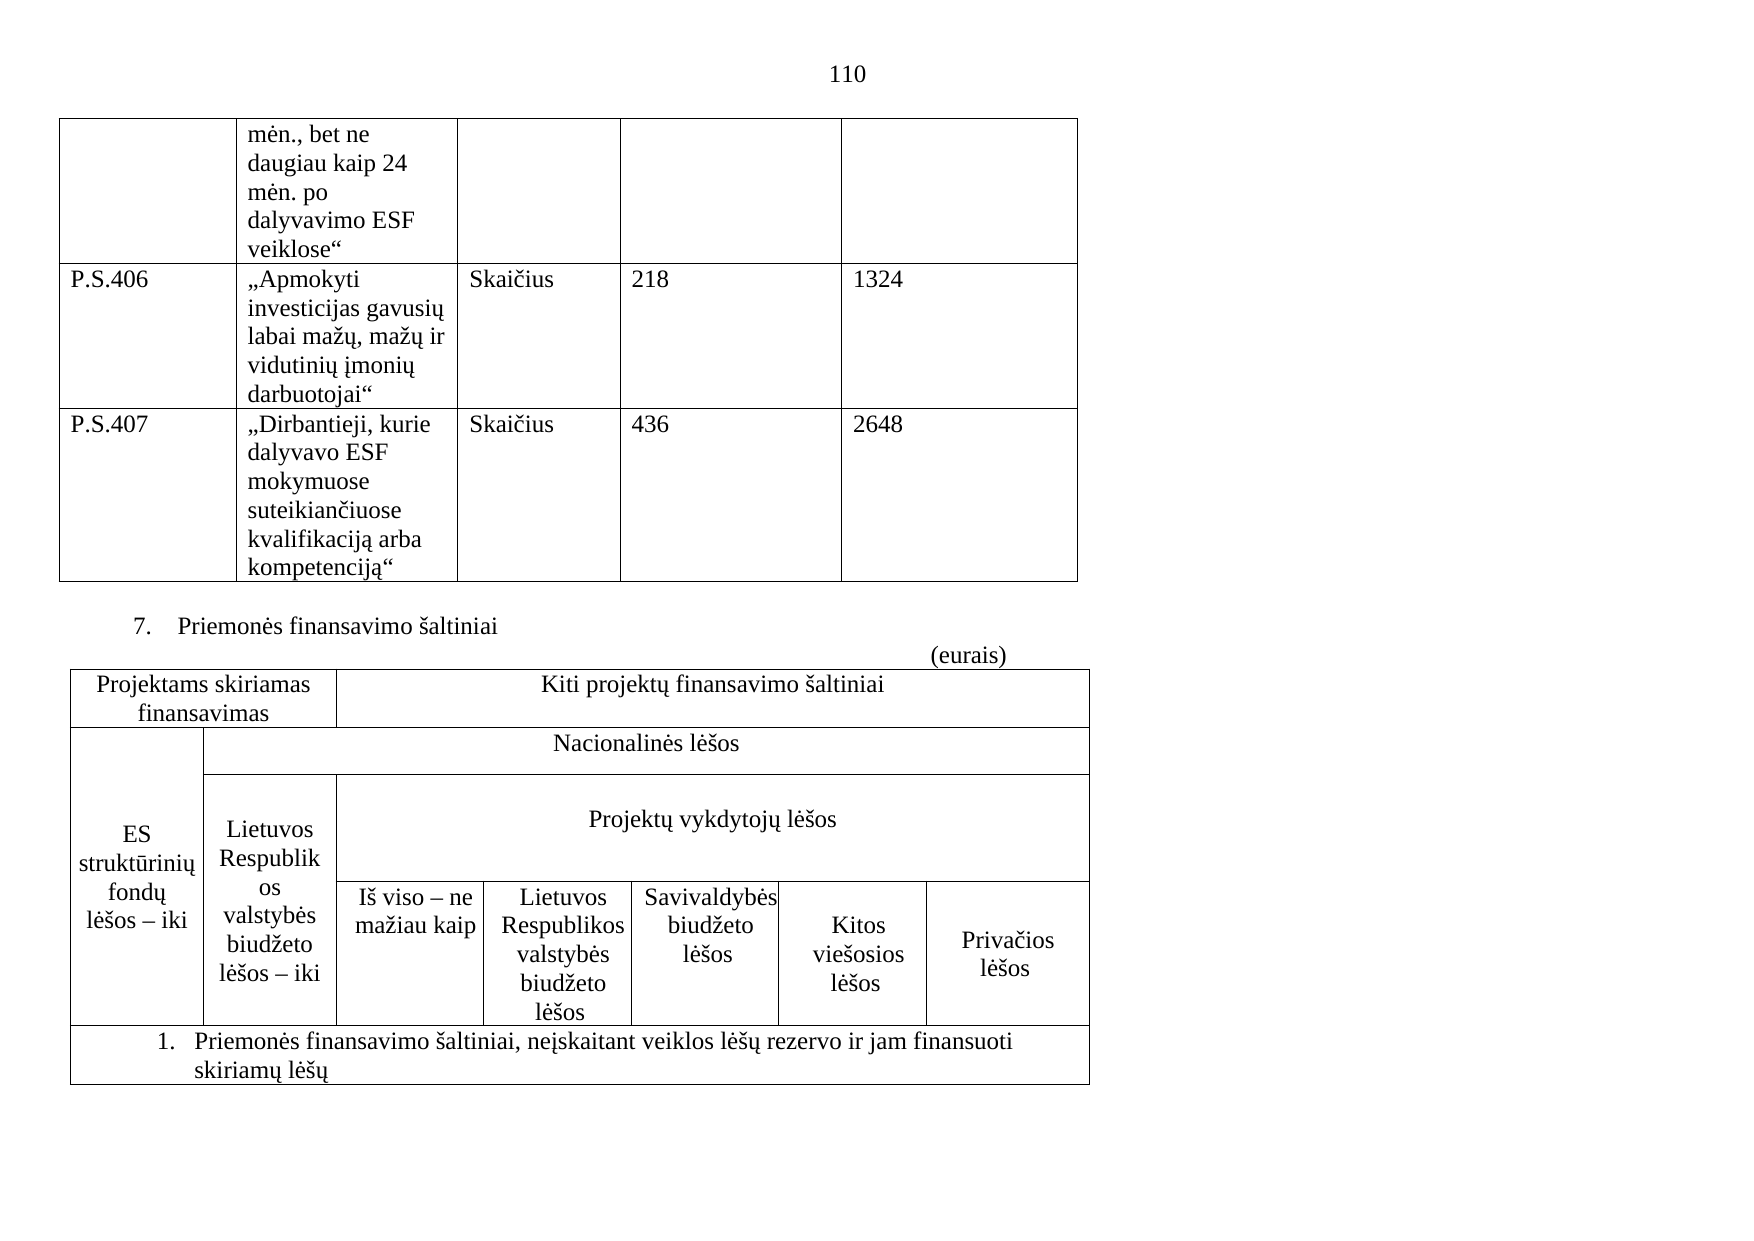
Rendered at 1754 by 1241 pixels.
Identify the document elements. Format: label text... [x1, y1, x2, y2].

table_cell [842, 119, 1077, 263]
table_cell Lietuvos Respublikos valstybės biudžeto lėšos – iki [204, 775, 336, 1025]
table_cell 1. Priemonės finansavimo šaltiniai, neįskaitant veiklos lėšų rezervo ir jam finansuoti skiriamų lėšų [71, 1026, 1089, 1084]
table_header Projektams skiriamas finansavimas [71, 670, 336, 727]
table_cell P.S.407 [60, 409, 236, 581]
table_cell Lietuvos Respublikos valstybės biudžeto lėšos [484, 882, 631, 1025]
text 7. Priemonės finansavimo šaltiniai [133, 611, 1636, 640]
table_cell Nacionalinės lėšos [204, 728, 1089, 774]
table_cell Iš viso – ne mažiau kaip [337, 882, 483, 1025]
table_cell [60, 119, 236, 263]
table_cell 1324 [842, 264, 1077, 408]
table_cell Skaičius [458, 264, 620, 408]
table_cell Kitos viešosios lėšos [779, 882, 926, 1025]
text (eurais) [59, 640, 1358, 668]
table_cell 436 [621, 409, 841, 581]
table_cell ES struktūrinių fondų lėšos – iki [71, 728, 203, 1025]
table_cell [458, 119, 620, 263]
table_cell Privačios lėšos [927, 882, 1089, 1025]
table_cell „Dirbantieji, kurie dalyvavo ESF mokymuose suteikiančiuose kvalifikaciją arba kompetenciją“ [237, 409, 457, 581]
table_cell Skaičius [458, 409, 620, 581]
table_cell 2648 [842, 409, 1077, 581]
table_cell P.S.406 [60, 264, 236, 408]
table_cell „Apmokyti investicijas gavusių labai mažų, mažų ir vidutinių įmonių darbuotojai“ [237, 264, 457, 408]
table_cell 218 [621, 264, 841, 408]
table_cell Savivaldybės biudžeto lėšos [632, 882, 778, 1025]
table_cell Projektų vykdytojų lėšos [337, 775, 1089, 881]
table_cell mėn., bet ne daugiau kaip 24 mėn. po dalyvavimo ESF veiklose“ [237, 119, 457, 263]
table_cell [621, 119, 841, 263]
table_header Kiti projektų finansavimo šaltiniai [337, 670, 1089, 727]
